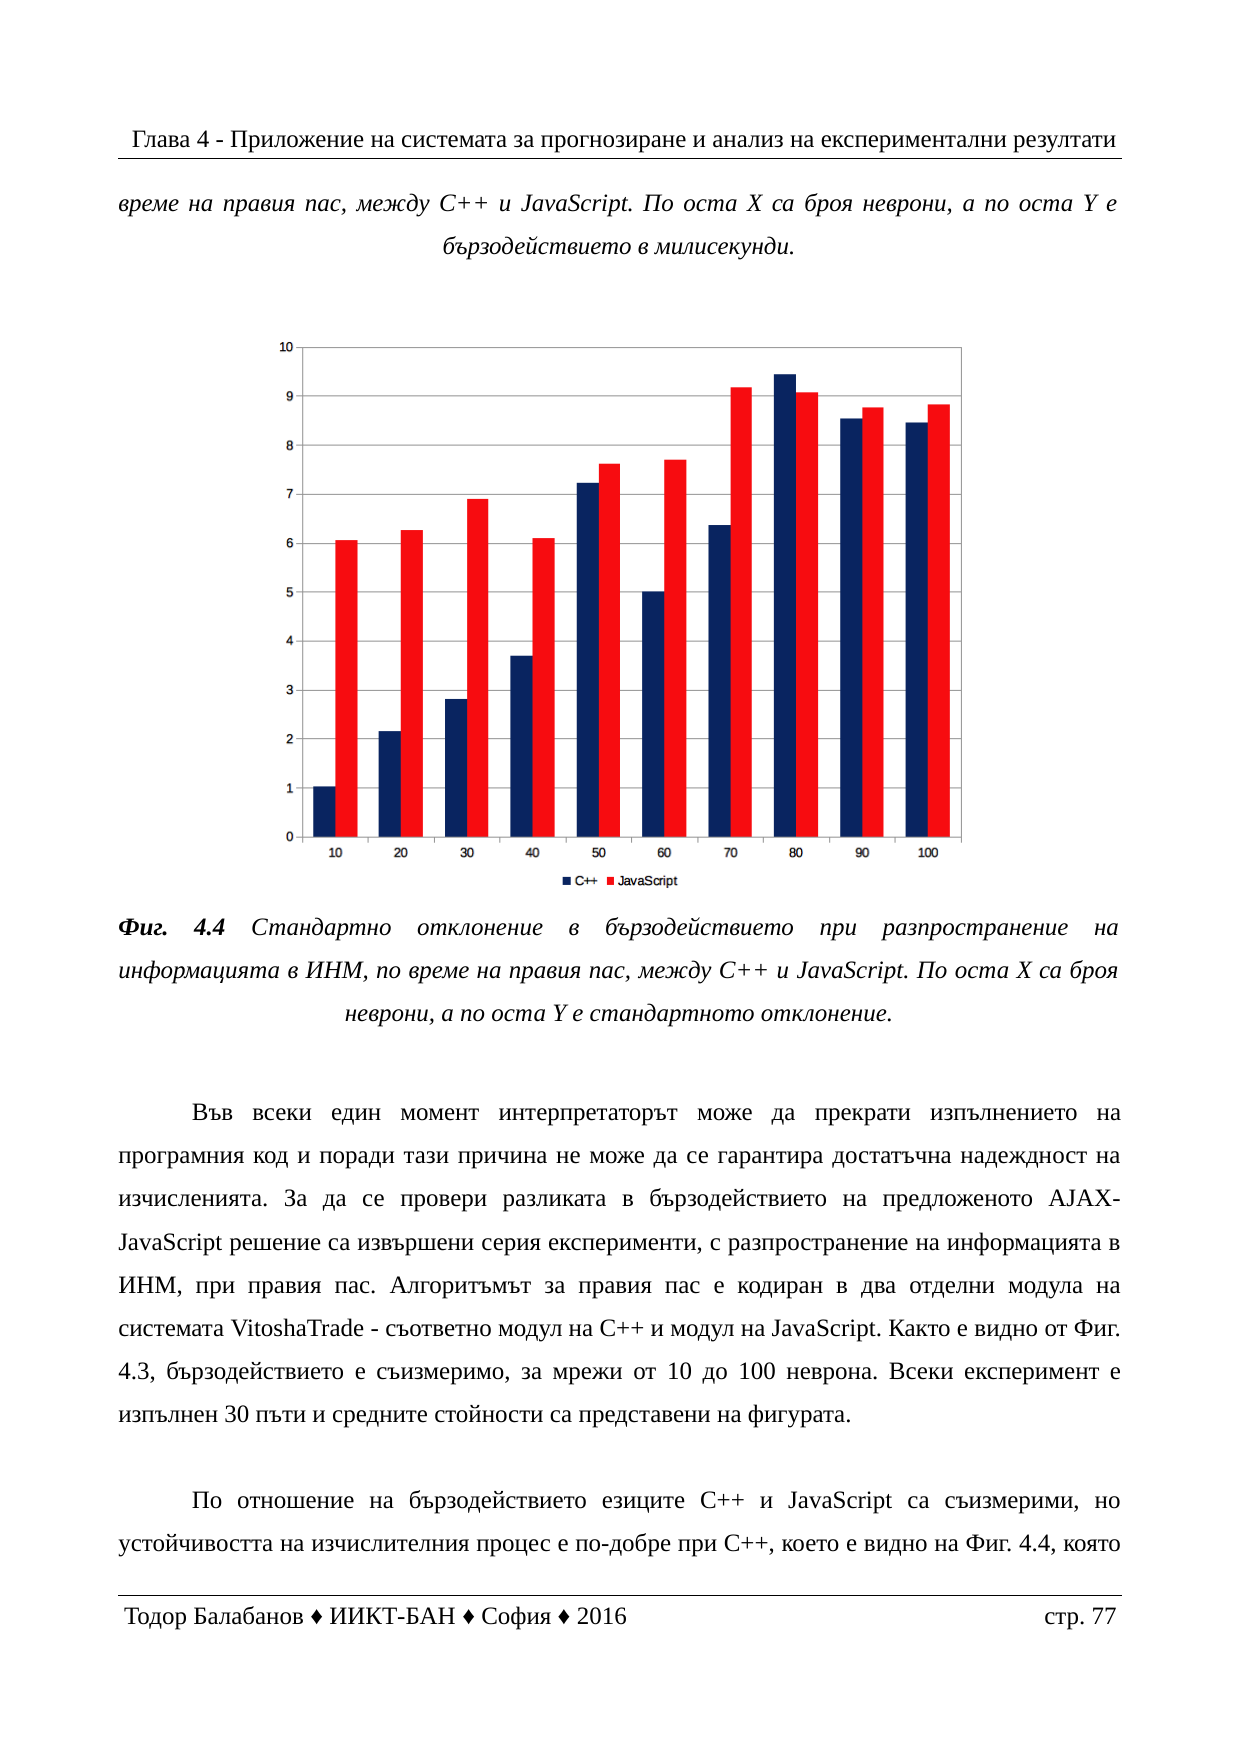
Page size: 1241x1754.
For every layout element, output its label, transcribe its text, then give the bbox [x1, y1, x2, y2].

text време на правия пас, между C++ и JavaScript. По оста X са броя неврони, а по оста Y е бързодействието в милисекунди. [118, 188, 1122, 260]
text По отношение на бързодействието езиците C++ и JavaScript са съизмерими, но устойчивостта на изчислителния процес е по-добре при C++, което е видно на Фиг. 4.4, която [118, 1485, 1122, 1557]
text Фиг. 4.4 Стандартно отклонение в бързодействието при разпространение на информацията в ИНМ, по време на правия пас, между C++ и JavaScript. По оста X са броя неврони, а по оста Y е стандартното отклонение. [118, 898, 1122, 1027]
picture [265, 329, 975, 898]
text Във всеки един момент интерпретаторът може да прекрати изпълнението на програмния код и поради тази причина не може да се гарантира достатъчна надеждност на изчисленията. За да се провери разликата в бързодействието на предложеното AJAX-JavaScript решение са извършени серия експерименти, с разпространение на информацията в ИНМ, при правия пас. Алгоритъмът за правия пас е кодиран в два отделни модула на системата VitoshaTrade - съответно модул на C++ и модул на JavaScript. Както е видно от Фиг. 4.3, бързодействието е съизмеримо, за мрежи от 10 до 100 неврона. Всеки експеримент е изпълнен 30 пъти и средните стойности са представени на фигурата. [118, 1097, 1122, 1428]
